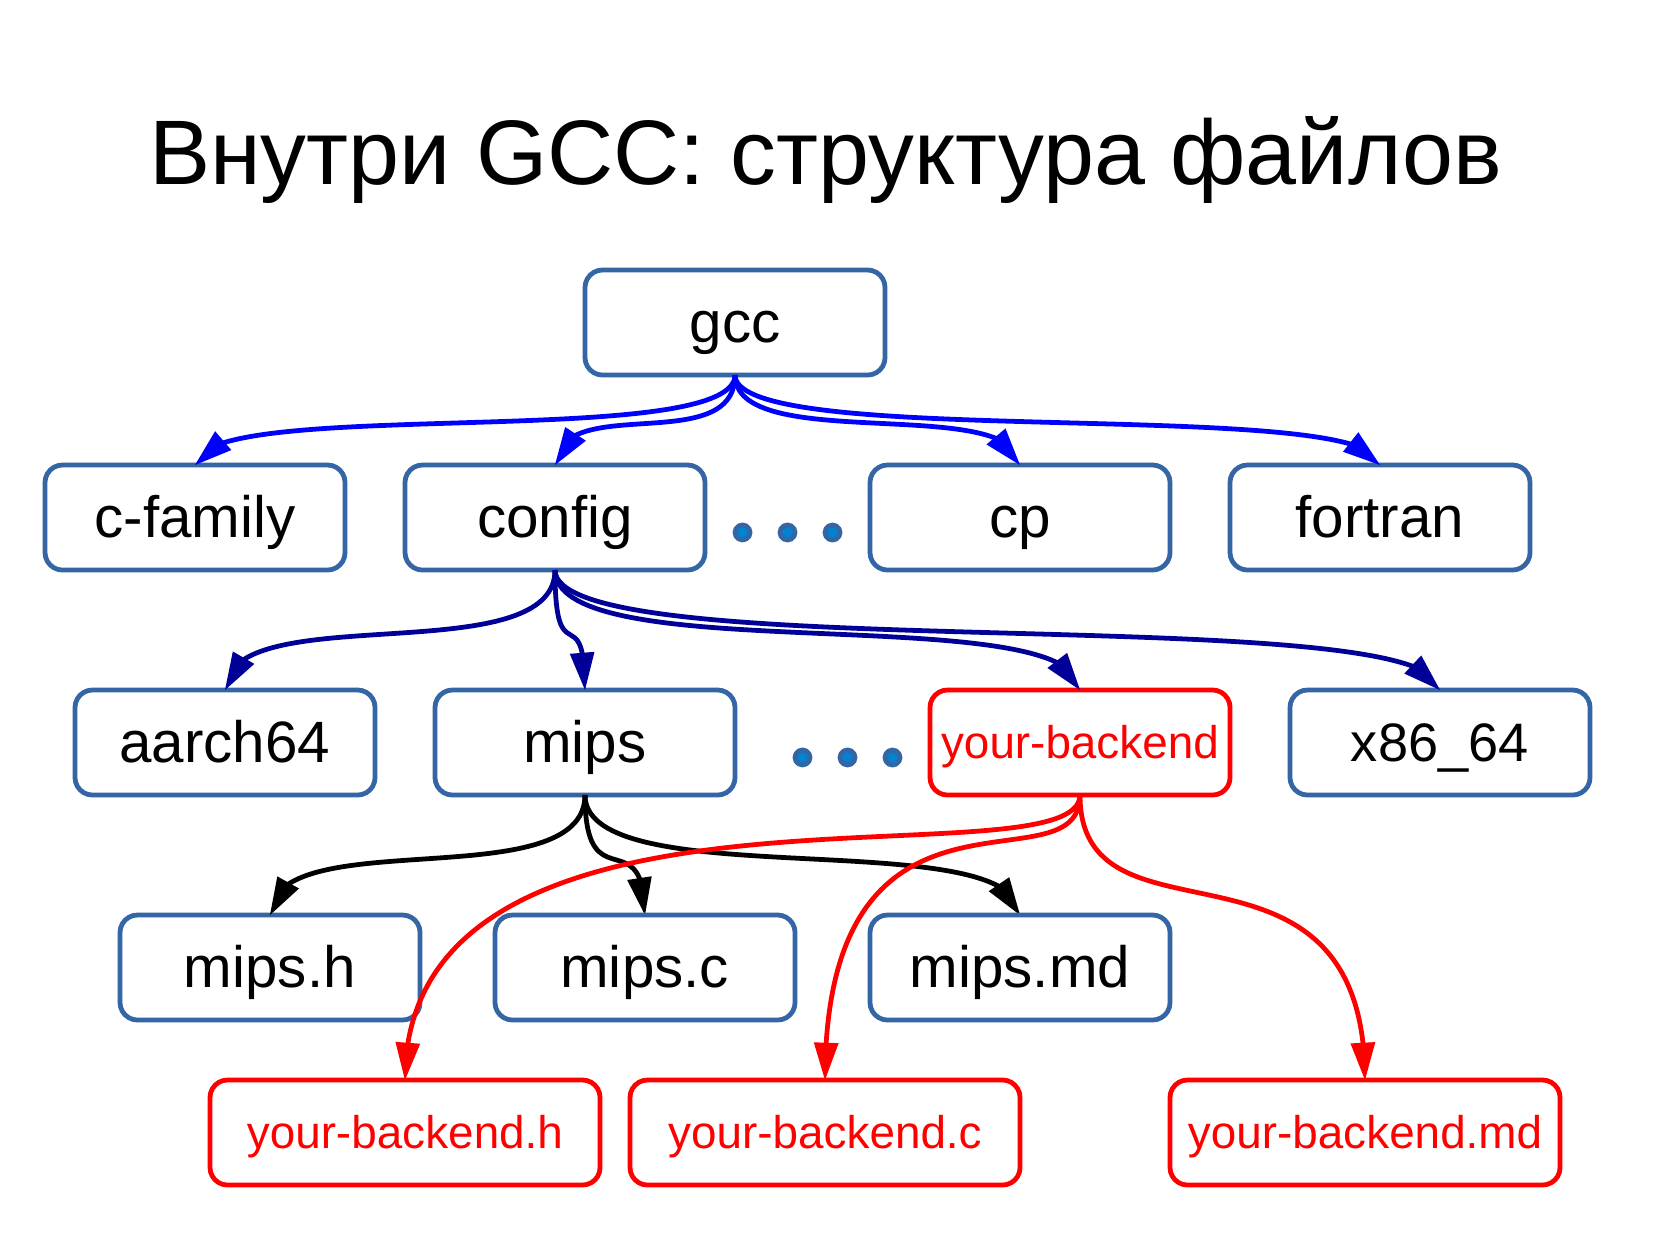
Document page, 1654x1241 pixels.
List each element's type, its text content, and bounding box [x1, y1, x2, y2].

text_box your-backend.c [630, 1080, 1021, 1186]
text_box [825, 525, 841, 541]
text_box x86_64 [1290, 690, 1591, 796]
text_box aarch64 [75, 690, 376, 796]
text_box config [405, 465, 706, 571]
text_box mips.h [120, 915, 421, 1021]
text_box [735, 524, 751, 540]
text_box mips [435, 690, 736, 796]
text_box [840, 749, 856, 766]
title Внутри GCC: структура файлов [82, 49, 1571, 257]
text_box [885, 750, 901, 766]
text_box gcc [585, 270, 886, 376]
text_box c-family [45, 465, 346, 571]
text_box fortran [1230, 465, 1531, 571]
text_box [780, 524, 796, 541]
text_box your-backend.md [1170, 1080, 1561, 1186]
text_box cp [870, 465, 1171, 571]
text_box mips.c [495, 915, 796, 1021]
text_box mips.md [870, 915, 1171, 1021]
text_box your-backend.h [210, 1080, 601, 1186]
text_box your-backend [930, 690, 1231, 796]
text_box [795, 749, 811, 765]
